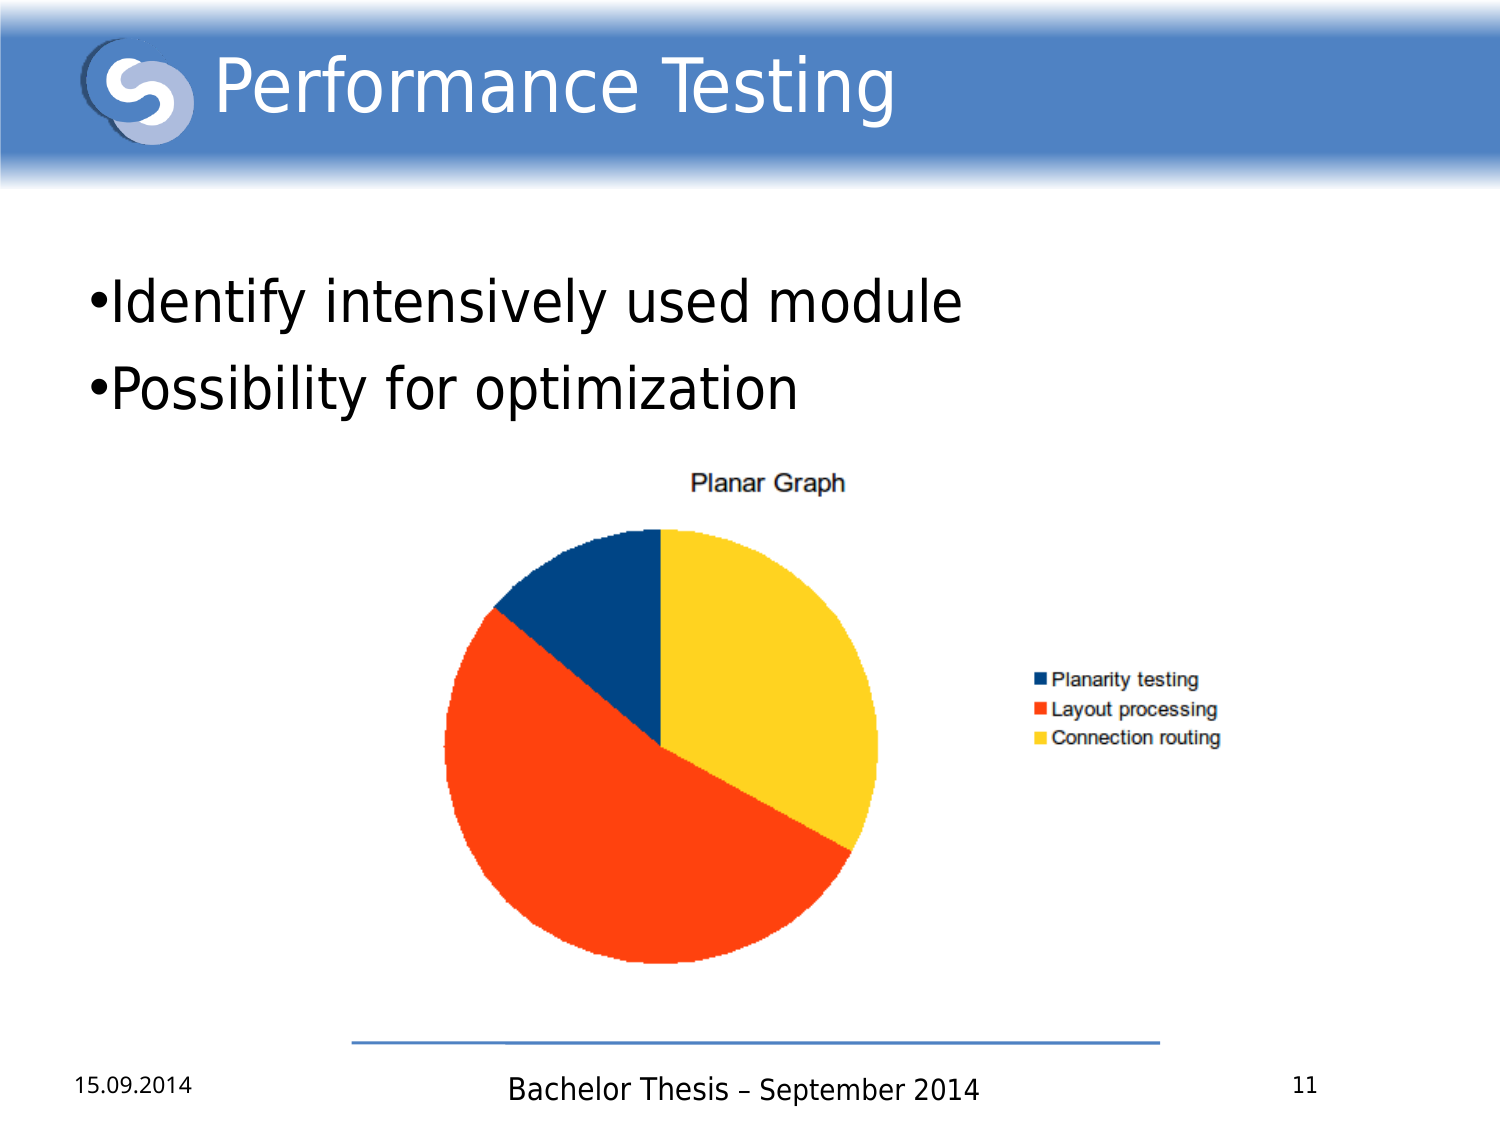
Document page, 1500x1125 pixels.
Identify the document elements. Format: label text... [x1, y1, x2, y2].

picture [295, 442, 1241, 975]
picture [0, 0, 1500, 189]
text_box [1277, 1061, 1426, 1108]
text_box Bachelor Thesis – September 2014 [421, 1061, 1067, 1108]
list Identify intensively used module Possibility for optimization [75, 213, 1418, 473]
text_box 15.09.2014 [59, 1062, 245, 1109]
title Performance Testing [199, 11, 1425, 155]
